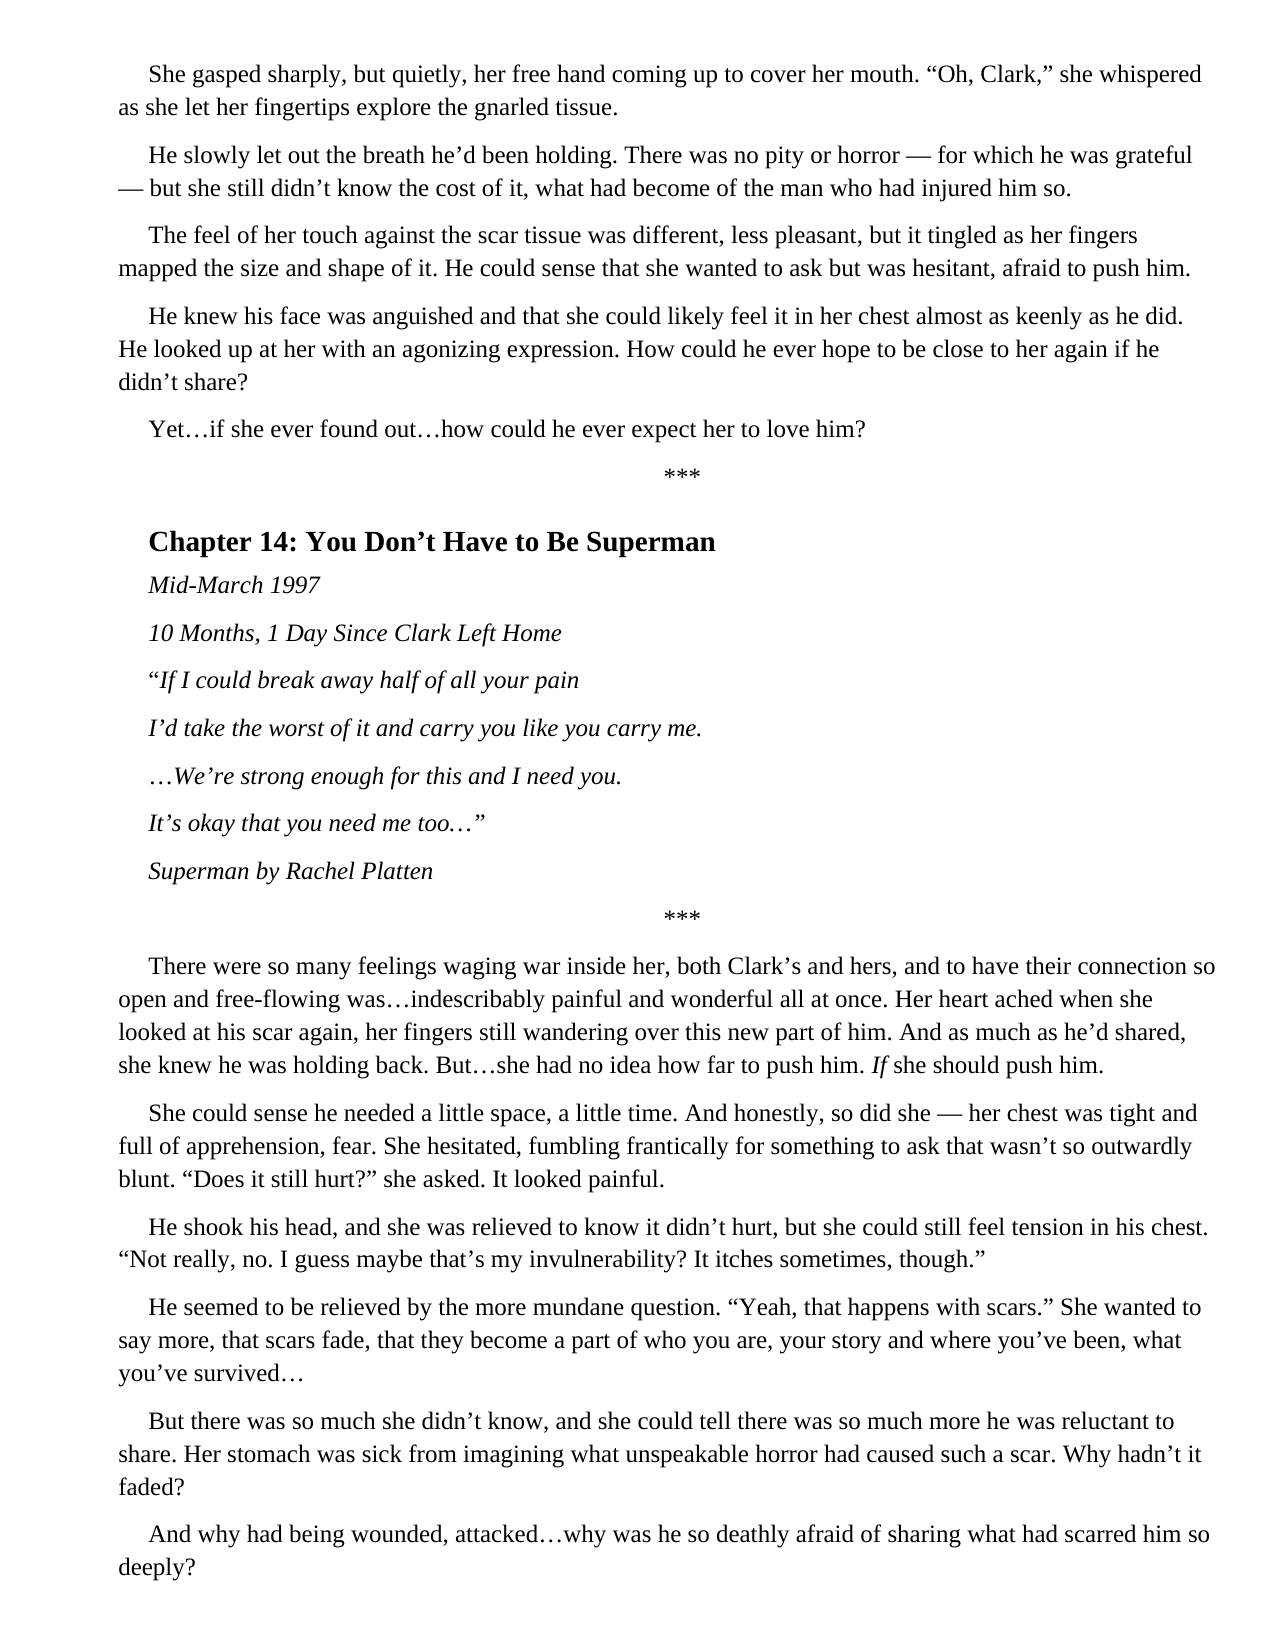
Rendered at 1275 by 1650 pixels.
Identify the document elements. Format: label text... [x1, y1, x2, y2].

text It’s okay that you need me too…” [118, 808, 1216, 837]
text And why had being wounded, attacked…why was he so deathly afraid of sharing what had scarred him so deeply? [118, 1519, 1216, 1581]
text *** [118, 904, 1216, 932]
text 10 Months, 1 Day Since Clark Left Home [118, 618, 1216, 647]
subtitle Chapter 14: You Don’t Have to Be Superman [118, 524, 1216, 558]
text “If I could break away half of all your pain [118, 666, 1216, 694]
text I’d take the worst of it and carry you like you carry me. [118, 713, 1216, 742]
text He seemed to be relieved by the more mundane question. “Yeah, that happens with scars.” She wanted to say more, that scars fade, that they become a part of who you are, your story and where you’ve been, what you’ve survived… [118, 1292, 1216, 1387]
text She could sense he needed a little space, a little time. And honestly, so did she — her chest was tight and full of apprehension, fear. She hesitated, fumbling frantically for something to ask that wasn’t so outwardly blunt. “Does it still hurt?” she asked. It looked painful. [118, 1098, 1216, 1193]
text He knew his face was anguished and that she could likely feel it in her chest almost as keenly as he did. He looked up at her with an agonizing expression. How could he ever hope to be close to her again if he didn’t share? [118, 301, 1216, 396]
text …We’re strong enough for this and I need you. [118, 761, 1216, 789]
text *** [118, 462, 1216, 491]
text Superman by Rachel Platten [118, 856, 1216, 885]
text He shook his head, and she was relieved to know it didn’t hurt, but she could still feel tension in his chest. “Not really, no. I guess maybe that’s my invulnerability? It itches sometimes, though.” [118, 1212, 1216, 1273]
text There were so many feelings waging war inside her, both Clark’s and hers, and to have their connection so open and free-flowing was…indescribably painful and wonderful all at once. Her heart ached when she looked at his scar again, her fingers still wandering over this new part of him. And as much as he’d shared, she knew he was holding back. But…she had no idea how far to push him. If she should push him. [118, 951, 1216, 1079]
text He slowly let out the breath he’d been holding. There was no pity or horror — for which he was grateful — but she still didn’t know the cost of it, what had become of the man who had injured him so. [118, 140, 1216, 201]
text Mid-March 1997 [118, 570, 1216, 599]
text Yet…if she ever found out…how could he ever expect her to love him? [118, 414, 1216, 443]
text The feel of her touch against the scar tissue was different, less pleasant, but it tingled as her fingers mapped the size and shape of it. He could sense that she wanted to ask but was hesitant, afraid to push him. [118, 220, 1216, 282]
text But there was so much she didn’t know, and she could tell there was so much more he was reluctant to share. Her stomach was sick from imagining what unspeakable horror had caused such a scar. Why hadn’t it faded? [118, 1406, 1216, 1501]
text She gasped sharply, but quietly, her free hand coming up to cover her mouth. “Oh, Clark,” she whispered as she let her fingertips explore the gnarled tissue. [118, 59, 1216, 121]
